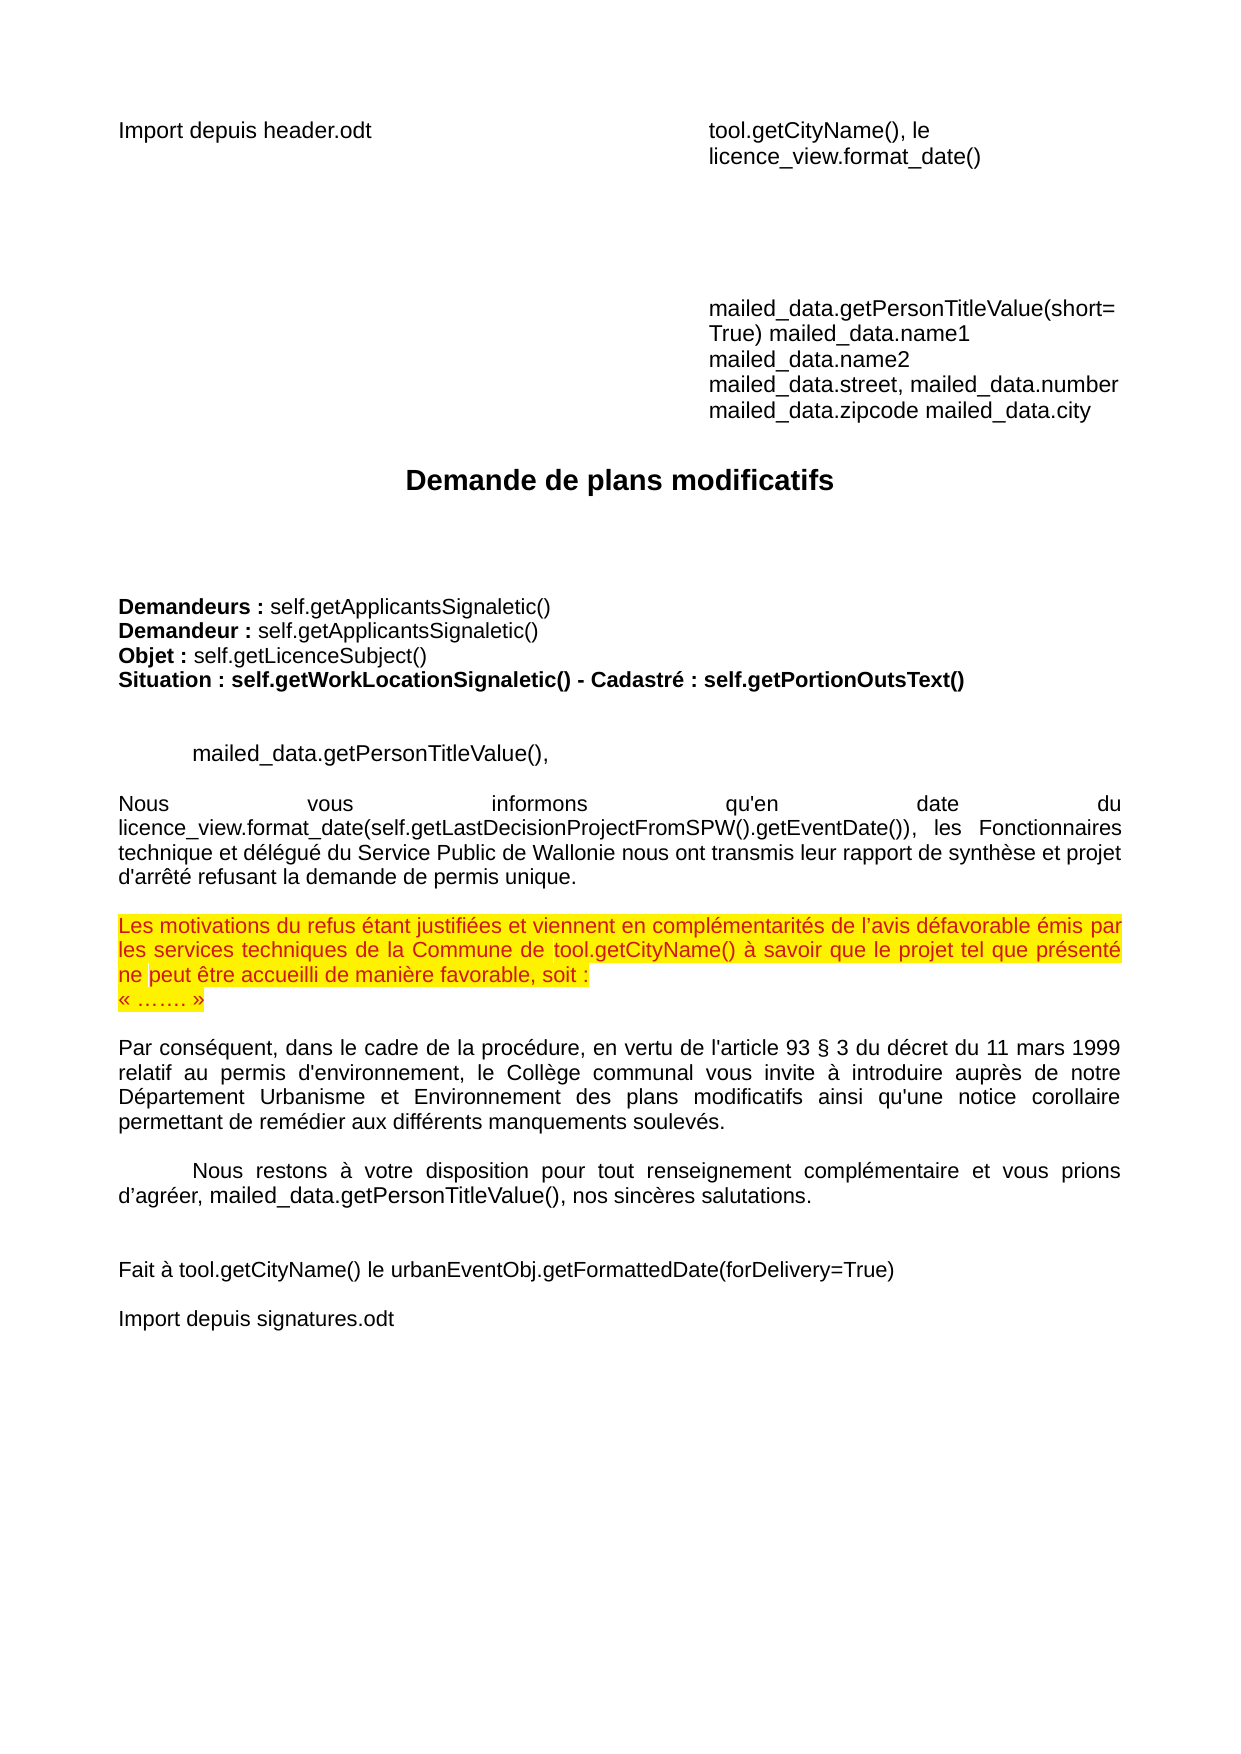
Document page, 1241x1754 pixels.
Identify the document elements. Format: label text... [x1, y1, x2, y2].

text Objet : self.getLicenceSubject() [118, 643, 1122, 668]
text Demandeur : self.getApplicantsSignaletic() [118, 619, 1122, 643]
text Situation : self.getWorkLocationSignaletic() - Cadastré : self.getPortionOutsText() [118, 668, 1122, 692]
text Par conséquent, dans le cadre de la procédure, en vertu de l'article 93 § 3 du décret du 11 mars 1999 relatif au permis d'environnement, le Collège communal vous invite à introduire auprès de notre Département Urbanisme et Environnement des plans modificatifs ainsi qu'une notice corollaire permettant de remédier aux différents manquements soulevés. [118, 1036, 1122, 1134]
text Import depuis signatures.odt [118, 1306, 1122, 1331]
text Nous restons à votre disposition pour tout renseignement complémentaire et vous prions d’agréer, mailed_data.getPersonTitleValue(), nos sincères salutations. [118, 1158, 1122, 1208]
text mailed_data.getPersonTitleValue(), [118, 741, 1122, 767]
text « ……. » [118, 987, 1122, 1012]
text Nous vous informons qu'en date du licence_view.format_date(self.getLastDecisionProjectFromSPW().getEventDate()), les Fonctionnaires technique et délégué du Service Public de Wallonie nous ont transmis leur rapport de synthèse et projet d'arrêté refusant la demande de permis unique. [118, 791, 1122, 889]
table_header Import depuis header.odt [118, 118, 708, 436]
text Les motivations du refus étant justifiées et viennent en complémentarités de l’avis défavorable émis par les services techniques de la Commune de tool.getCityName() à savoir que le projet tel que présenté ne peut être accueilli de manière favorable, soit : [118, 914, 1122, 987]
text Fait à tool.getCityName() le urbanEventObj.getFormattedDate(forDelivery=True) [118, 1257, 1122, 1282]
text Demandeurs : self.getApplicantsSignaletic() [118, 594, 1122, 619]
table_header tool.getCityName(), le licence_view.format_date() mailed_data.getPersonTitleValue(short=True) mailed_data.name1 mailed_data.name2 mailed_data.street, mailed_data.number mailed_data.zipcode mailed_data.city [709, 118, 1123, 436]
title Demande de plans modificatifs [118, 464, 1122, 496]
